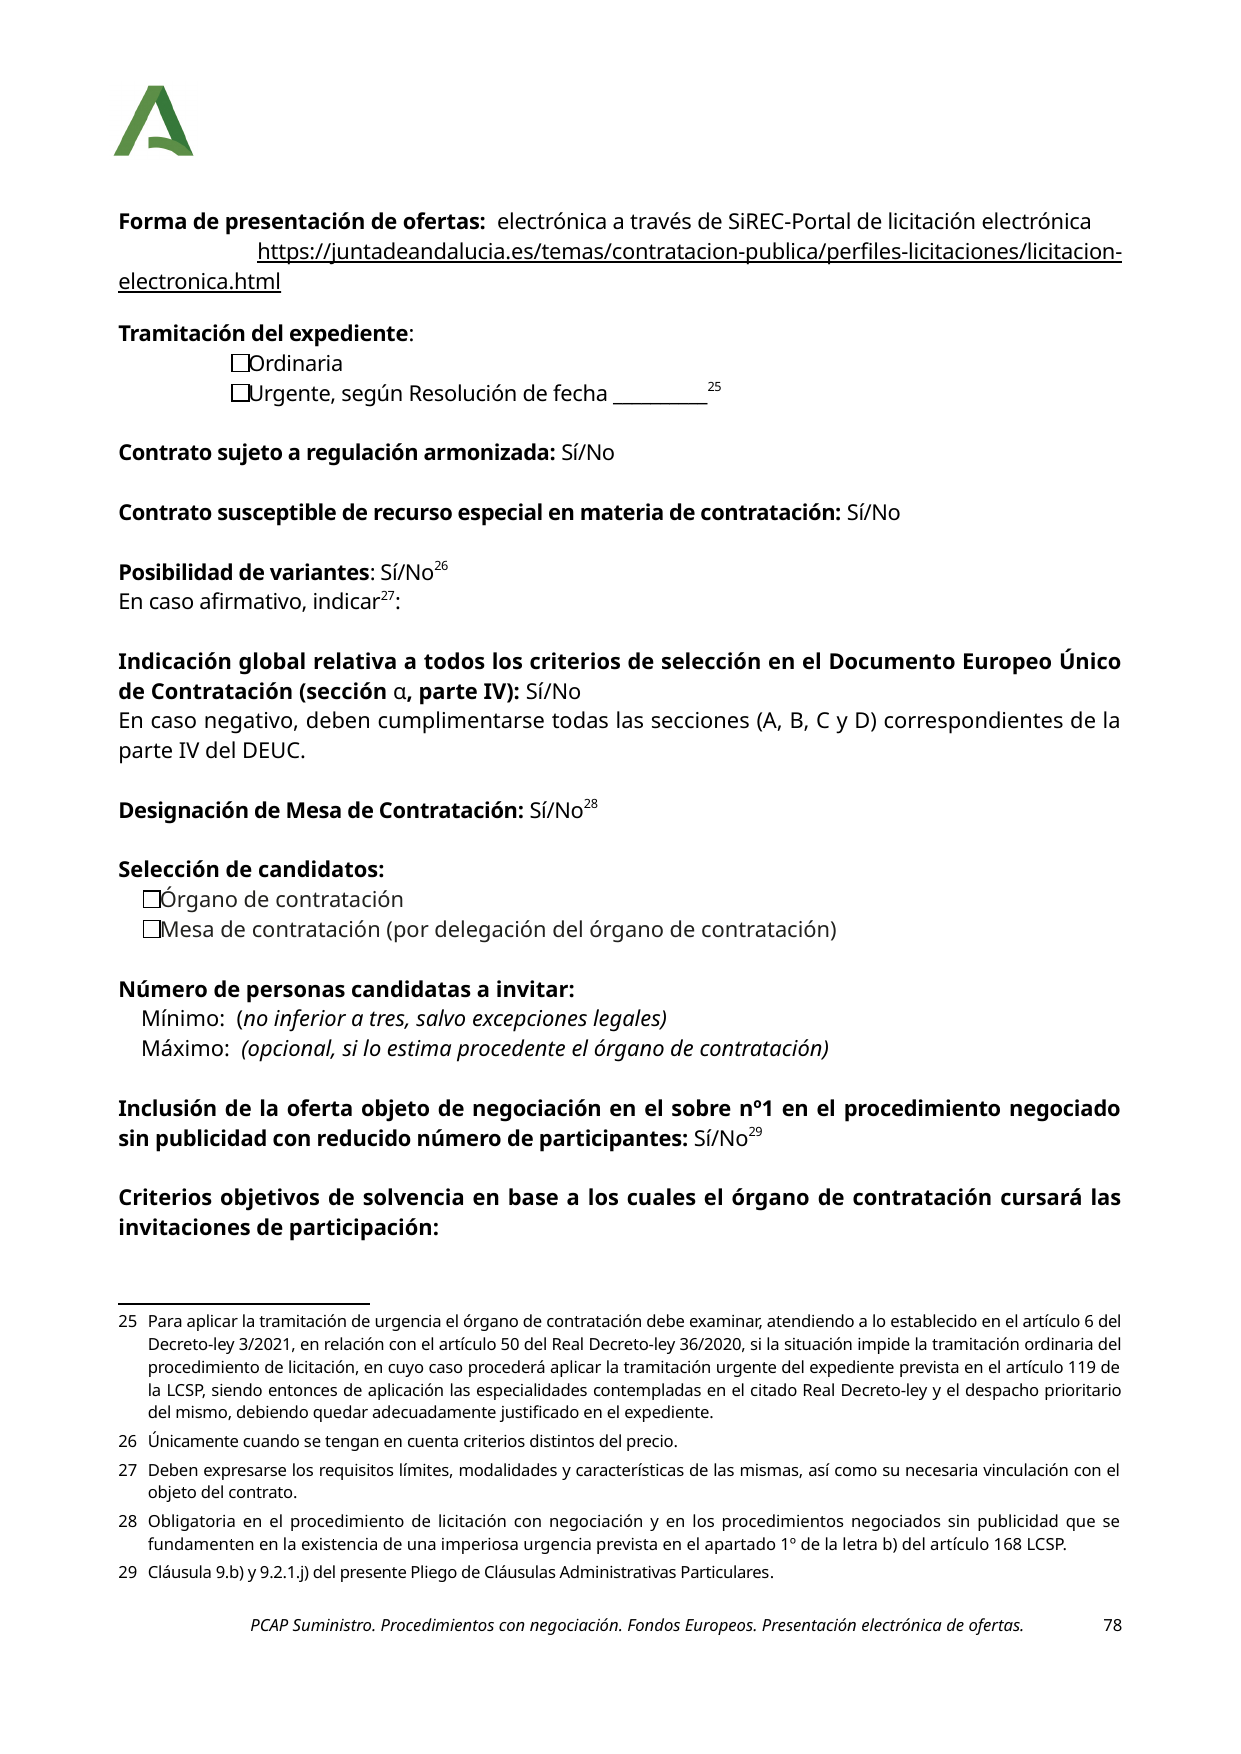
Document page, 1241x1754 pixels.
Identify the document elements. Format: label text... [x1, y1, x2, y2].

text Máximo: (opcional, si lo estima procedente el órgano de contratación) [118, 1033, 1116, 1063]
text Urgente, según Resolución de fecha __________ [118, 378, 1122, 408]
text Contrato susceptible de recurso especial en materia de contratación: Sí/No [118, 497, 1122, 527]
text Deben expresarse los requisitos límites, modalidades y características de las mismas, así como su necesaria vinculación con el objeto del contrato. [118, 1458, 1122, 1504]
text Contrato sujeto a regulación armonizada: Sí/No [118, 437, 1122, 467]
text Mínimo: (no inferior a tres, salvo excepciones legales) [118, 1003, 1116, 1033]
text Únicamente cuando se tengan en cuenta criterios distintos del precio. [118, 1429, 1122, 1452]
text Mesa de contratación (por delegación del órgano de contratación) [142, 914, 1122, 944]
picture [109, 81, 198, 160]
text Inclusión de la oferta objeto de negociación en el sobre nº1 en el procedimiento negociado sin publicidad con reducido número de participantes: Sí/No [118, 1093, 1122, 1152]
text En caso afirmativo, indicar: [118, 586, 1122, 616]
text Cláusula 9.b) y 9.2.1.j) del presente Pliego de Cláusulas Administrativas Particulares. [118, 1561, 1122, 1584]
text En caso negativo, deben cumplimentarse todas las secciones (A, B, C y D) correspondientes de la parte IV del DEUC. [118, 706, 1122, 765]
text Obligatoria en el procedimiento de licitación con negociación y en los procedimientos negociados sin publicidad que se fundamenten en la existencia de una imperiosa urgencia prevista en el apartado 1º de la letra b) del artículo 168 LCSP. [118, 1509, 1122, 1555]
text Designación de Mesa de Contratación: Sí/No [118, 795, 1122, 825]
text Para aplicar la tramitación de urgencia el órgano de contratación debe examinar, atendiendo a lo establecido en el artículo 6 del Decreto-ley 3/2021, en relación con el artículo 50 del Real Decreto-ley 36/2020, si la situación impide la tramitación ordinaria del procedimiento de licitación, en cuyo caso procederá aplicar la tramitación urgente del expediente prevista en el artículo 119 de la LCSP, siendo entonces de aplicación las especialidades contempladas en el citado Real Decreto-ley y el despacho prioritario del mismo, debiendo quedar adecuadamente justificado en el expediente. [118, 1310, 1122, 1424]
text Indicación global relativa a todos los criterios de selección en el Documento Europeo Único de Contratación (sección α, parte IV): Sí/No [118, 646, 1122, 706]
text Posibilidad de variantes: Sí/No [118, 557, 1122, 586]
text Ordinaria [118, 348, 1122, 378]
text Número de personas candidatas a invitar: [118, 974, 1122, 1003]
text Órgano de contratación [142, 884, 1122, 914]
text Selección de candidatos: [118, 854, 1122, 884]
text Criterios objetivos de solvencia en base a los cuales el órgano de contratación cursará las invitaciones de participación: [118, 1182, 1122, 1242]
text https://juntadeandalucia.es/temas/contratacion-publica/perfiles-licitaciones/licitacion-electronica.html [118, 236, 1122, 296]
text Tramitación del expediente: [118, 318, 1122, 348]
text Forma de presentación de ofertas: electrónica a través de SiREC-Portal de licitación electrónica [118, 206, 1122, 236]
